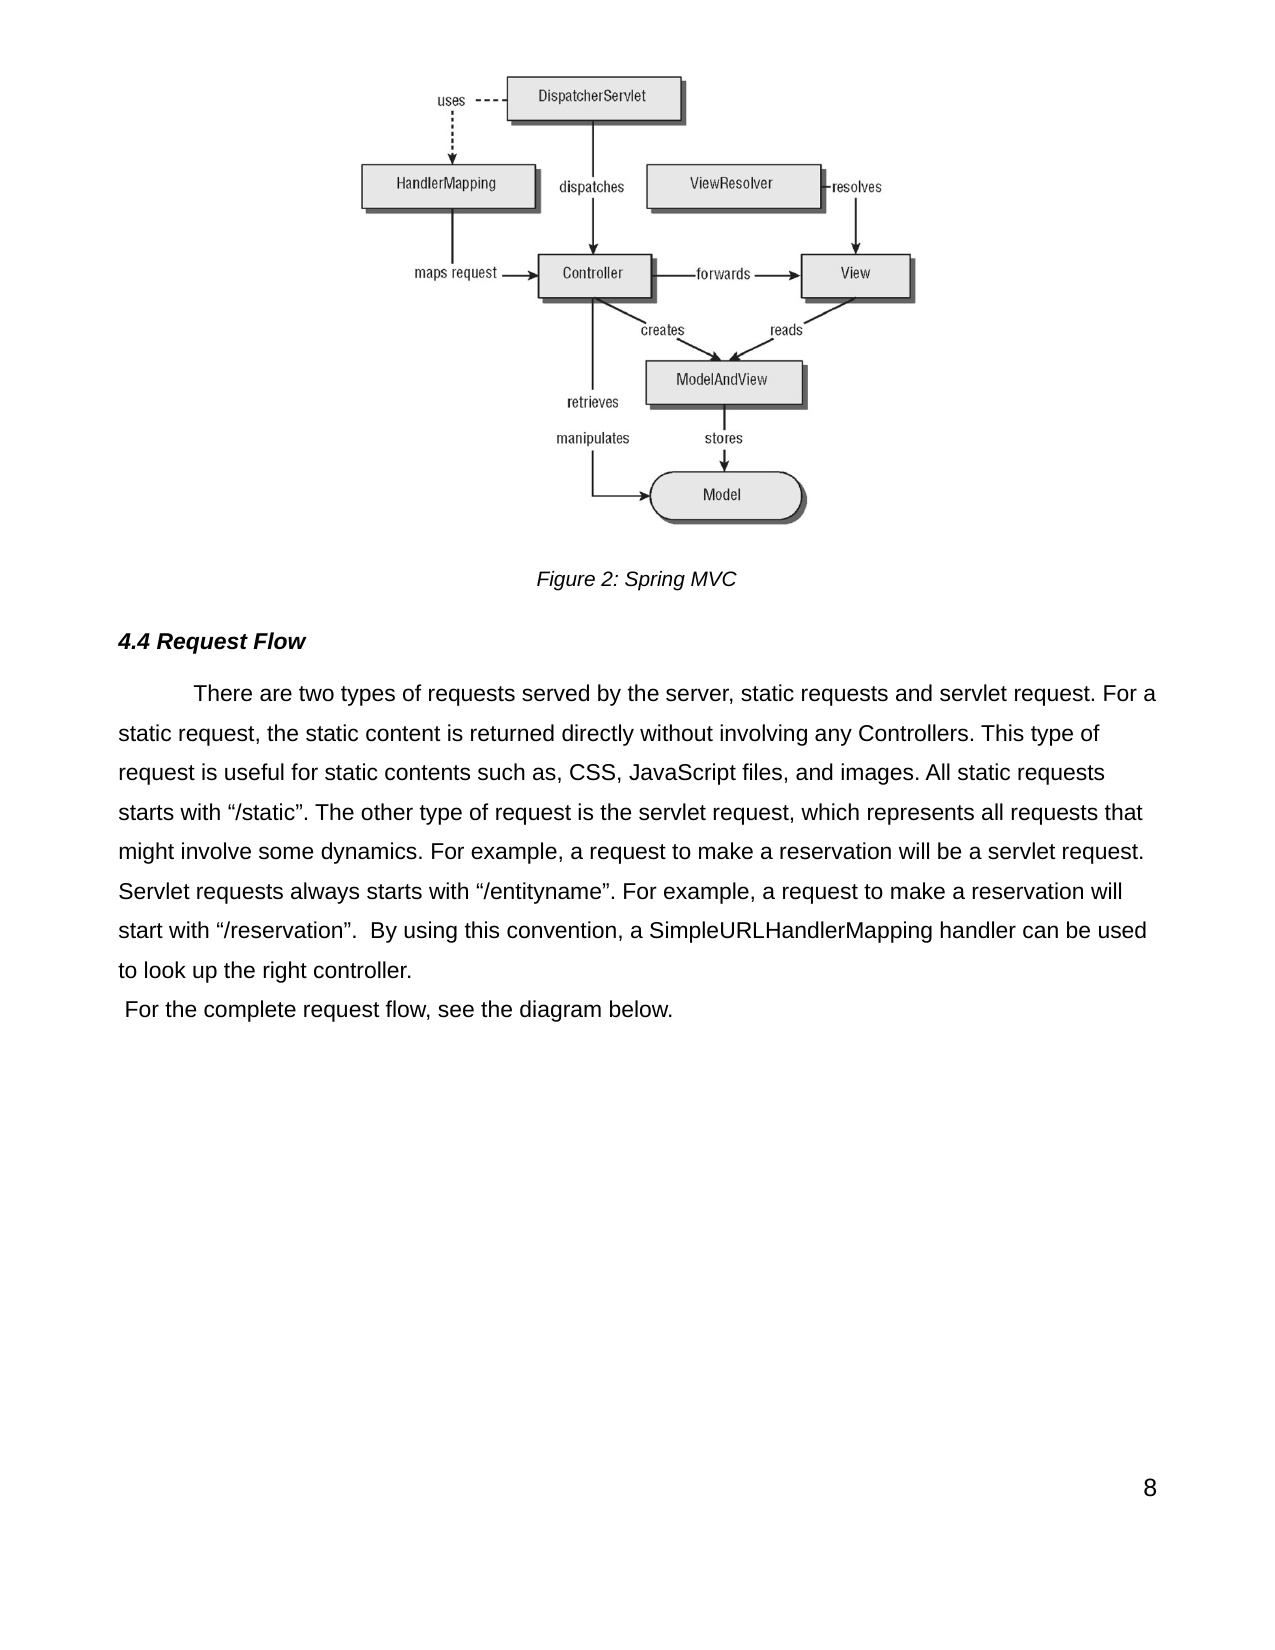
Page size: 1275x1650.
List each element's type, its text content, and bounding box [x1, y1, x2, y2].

text There are two types of requests served by the server, static requests and servlet request. For a static request, the static content is returned directly without involving any Controllers. This type of request is useful for static contents such as, CSS, JavaScript files, and images. All static requests starts with “/static”. The other type of request is the servlet request, which represents all requests that might involve some dynamics. For example, a request to make a reservation will be a servlet request. Servlet requests always starts with “/entityname”. For example, a request to make a reservation will start with “/reservation”. By using this convention, a SimpleURLHandlerMapping handler can be used to look up the right controller. [118, 680, 1157, 983]
subtitle 4.4 Request Flow [118, 628, 1157, 655]
text For the complete request flow, see the diagram below. [118, 996, 1157, 1022]
text Figure 2: Spring MVC [118, 567, 1157, 591]
